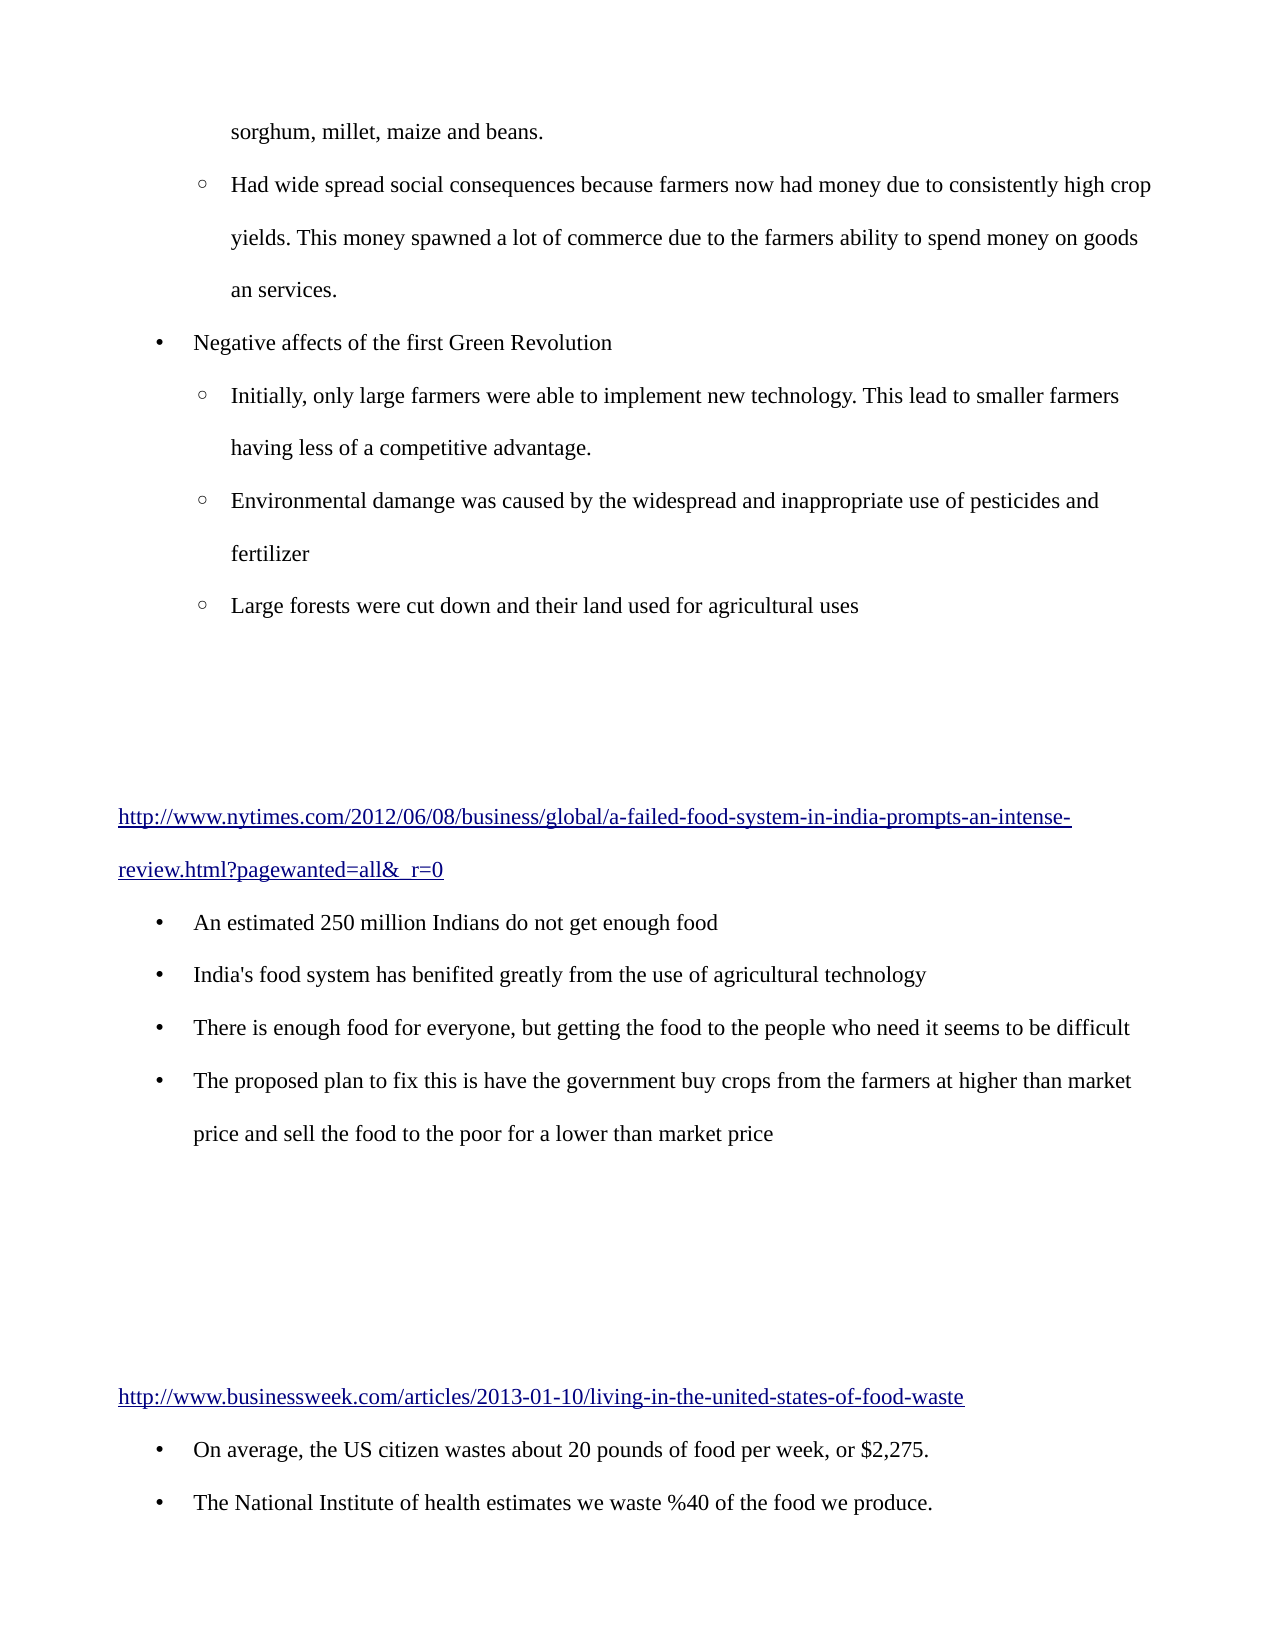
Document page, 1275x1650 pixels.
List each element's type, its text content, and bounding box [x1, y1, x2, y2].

list The National Institute of health estimates we waste %40 of the food we produce. [156, 1488, 1157, 1515]
list sorghum, millet, maize and beans. [193, 118, 1157, 144]
list Initially, only large farmers were able to implement new technology. This lead to smaller farmers having less of a competitive advantage. [193, 382, 1157, 461]
list Environmental damange was caused by the widespread and inappropriate use of pesticides and fertilizer [193, 487, 1157, 566]
list India's food system has benifited greatly from the use of agricultural technology [156, 961, 1157, 988]
list On average, the US citizen wastes about 20 pounds of food per week, or $2,275. [156, 1436, 1157, 1462]
list Large forests were cut down and their land used for agricultural uses [193, 592, 1157, 619]
list An estimated 250 million Indians do not get enough food [156, 909, 1157, 935]
text http://www.businessweek.com/articles/2013-01-10/living-in-the-united-states-of-food-waste [118, 1383, 1157, 1409]
list Negative affects of the first Green Revolution [156, 329, 1157, 355]
list Had wide spread social consequences because farmers now had money due to consistently high crop yields. This money spawned a lot of commerce due to the farmers ability to spend money on goods an services. [193, 171, 1157, 303]
text http://www.nytimes.com/2012/06/08/business/global/a-failed-food-system-in-india-prompts-an-intense-review.html?pagewanted=all&_r=0 [118, 803, 1157, 882]
list There is enough food for everyone, but getting the food to the people who need it seems to be difficult [156, 1014, 1157, 1041]
list The proposed plan to fix this is have the government buy crops from the farmers at higher than market price and sell the food to the poor for a lower than market price [156, 1067, 1157, 1146]
